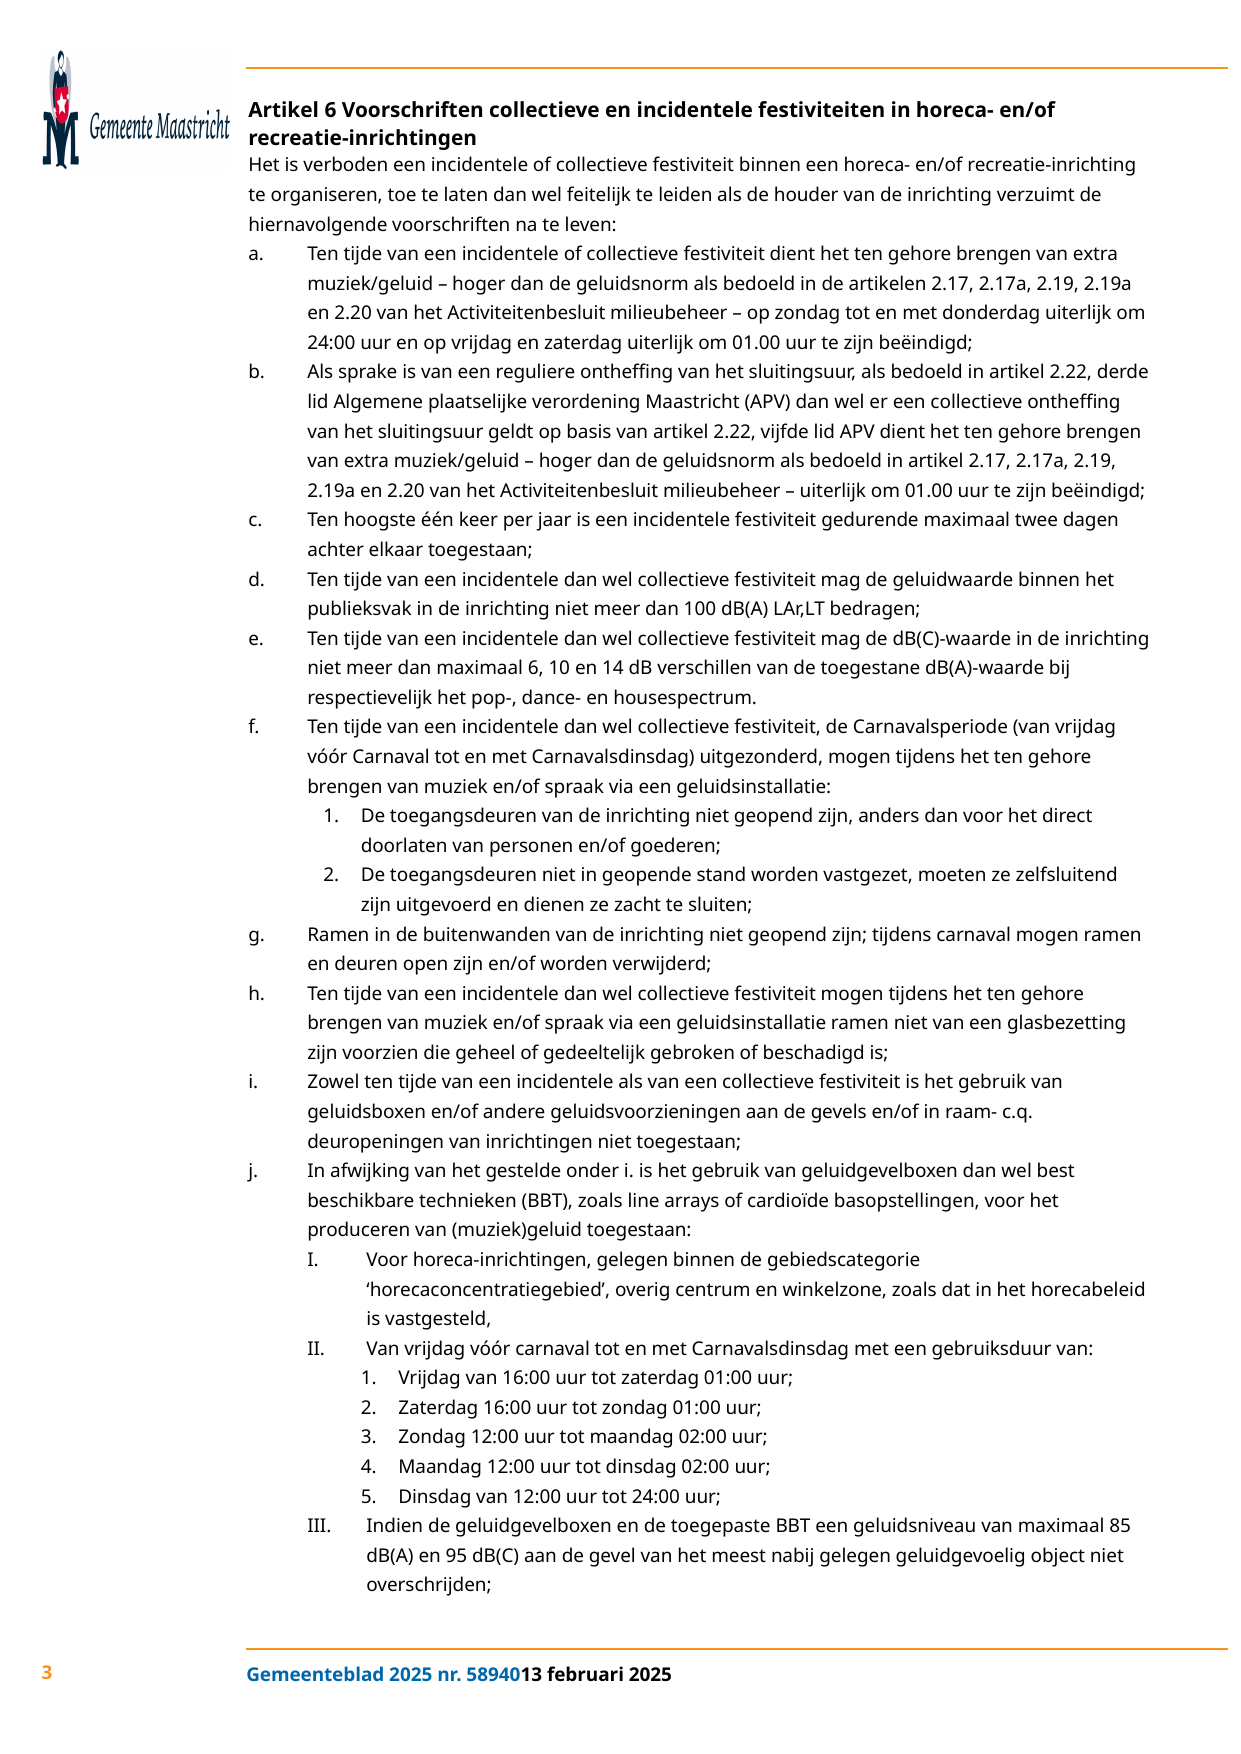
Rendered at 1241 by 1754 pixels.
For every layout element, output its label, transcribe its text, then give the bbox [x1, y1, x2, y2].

list Ten tijde van een incidentele dan wel collectieve festiviteit, de Carnavalsperiode (van vrijdag vóór Carnaval tot en met Carnavalsdinsdag) uitgezonderd, mogen tijdens het ten gehore brengen van muziek en/of spraak via een geluidsinstallatie: [248, 714, 1152, 799]
list Ten tijde van een incidentele dan wel collectieve festiviteit mag de geluidwaarde binnen het publieksvak in de inrichting niet meer dan 100 dB(A) LAr,LT bedragen; [248, 566, 1152, 621]
list Zowel ten tijde van een incidentele als van een collectieve festiviteit is het gebruik van geluidsboxen en/of andere geluidsvoorzieningen aan de gevels en/of in raam- c.q. deuropeningen van inrichtingen niet toegestaan; [248, 1069, 1152, 1154]
picture [41, 47, 231, 172]
list Voor horeca-inrichtingen, gelegen binnen de gebiedscategorie ‘horecaconcentratiegebied’, overig centrum en winkelzone, zoals dat in het horecabeleid is vastgesteld, [307, 1246, 1152, 1331]
text Artikel 6 Voorschriften collectieve en incidentele festiviteiten in horeca- en/of recreatie-inrichtingen [248, 95, 1152, 152]
list Ten tijde van een incidentele of collectieve festiviteit dient het ten gehore brengen van extra muziek/geluid – hoger dan de geluidsnorm als bedoeld in de artikelen 2.17, 2.17a, 2.19, 2.19a en 2.20 van het Activiteitenbesluit milieubeheer – op zondag tot en met donderdag uiterlijk om 24:00 uur en op vrijdag en zaterdag uiterlijk om 01.00 uur te zijn beëindigd; [248, 240, 1152, 355]
list Zondag 12:00 uur tot maandag 02:00 uur; [361, 1424, 1152, 1449]
list Van vrijdag vóór carnaval tot en met Carnavalsdinsdag met een gebruiksduur van: [307, 1335, 1152, 1361]
list De toegangsdeuren van de inrichting niet geopend zijn, anders dan voor het direct doorlaten van personen en/of goederen; [323, 802, 1152, 858]
list Indien de geluidgevelboxen en de toegepaste BBT een geluidsniveau van maximaal 85 dB(A) en 95 dB(C) aan de gevel van het meest nabij gelegen geluidgevoelig object niet overschrijden; [307, 1512, 1152, 1597]
list Ramen in de buitenwanden van de inrichting niet geopend zijn; tijdens carnaval mogen ramen en deuren open zijn en/of worden verwijderd; [248, 921, 1152, 976]
list Als sprake is van een reguliere ontheffing van het sluitingsuur, als bedoeld in artikel 2.22, derde lid Algemene plaatselijke verordening Maastricht (APV) dan wel er een collectieve ontheffing van het sluitingsuur geldt op basis van artikel 2.22, vijfde lid APV dient het ten gehore brengen van extra muziek/geluid – hoger dan de geluidsnorm als bedoeld in artikel 2.17, 2.17a, 2.19, 2.19a en 2.20 van het Activiteitenbesluit milieubeheer – uiterlijk om 01.00 uur te zijn beëindigd; [248, 359, 1152, 503]
list Ten hoogste één keer per jaar is een incidentele festiviteit gedurende maximaal twee dagen achter elkaar toegestaan; [248, 507, 1152, 562]
list De toegangsdeuren niet in geopende stand worden vastgezet, moeten ze zelfsluitend zijn uitgevoerd en dienen ze zacht te sluiten; [323, 862, 1152, 917]
list Zaterdag 16:00 uur tot zondag 01:00 uur; [361, 1394, 1152, 1420]
list Vrijdag van 16:00 uur tot zaterdag 01:00 uur; [361, 1364, 1152, 1390]
list In afwijking van het gestelde onder i. is het gebruik van geluidgevelboxen dan wel best beschikbare technieken (BBT), zoals line arrays of cardioïde basopstellingen, voor het produceren van (muziek)geluid toegestaan: [248, 1157, 1152, 1242]
list Maandag 12:00 uur tot dinsdag 02:00 uur; [361, 1453, 1152, 1479]
list Ten tijde van een incidentele dan wel collectieve festiviteit mag de dB(C)-waarde in de inrichting niet meer dan maximaal 6, 10 en 14 dB verschillen van de toegestane dB(A)-waarde bij respectievelijk het pop-, dance- en housespectrum. [248, 625, 1152, 710]
list Ten tijde van een incidentele dan wel collectieve festiviteit mogen tijdens het ten gehore brengen van muziek en/of spraak via een geluidsinstallatie ramen niet van een glasbezetting zijn voorzien die geheel of gedeeltelijk gebroken of beschadigd is; [248, 980, 1152, 1065]
list Dinsdag van 12:00 uur tot 24:00 uur; [361, 1483, 1152, 1509]
text Het is verboden een incidentele of collectieve festiviteit binnen een horeca- en/of recreatie-inrichting te organiseren, toe te laten dan wel feitelijk te leiden als de houder van de inrichting verzuimt de hiernavolgende voorschriften na te leven: [248, 152, 1152, 237]
